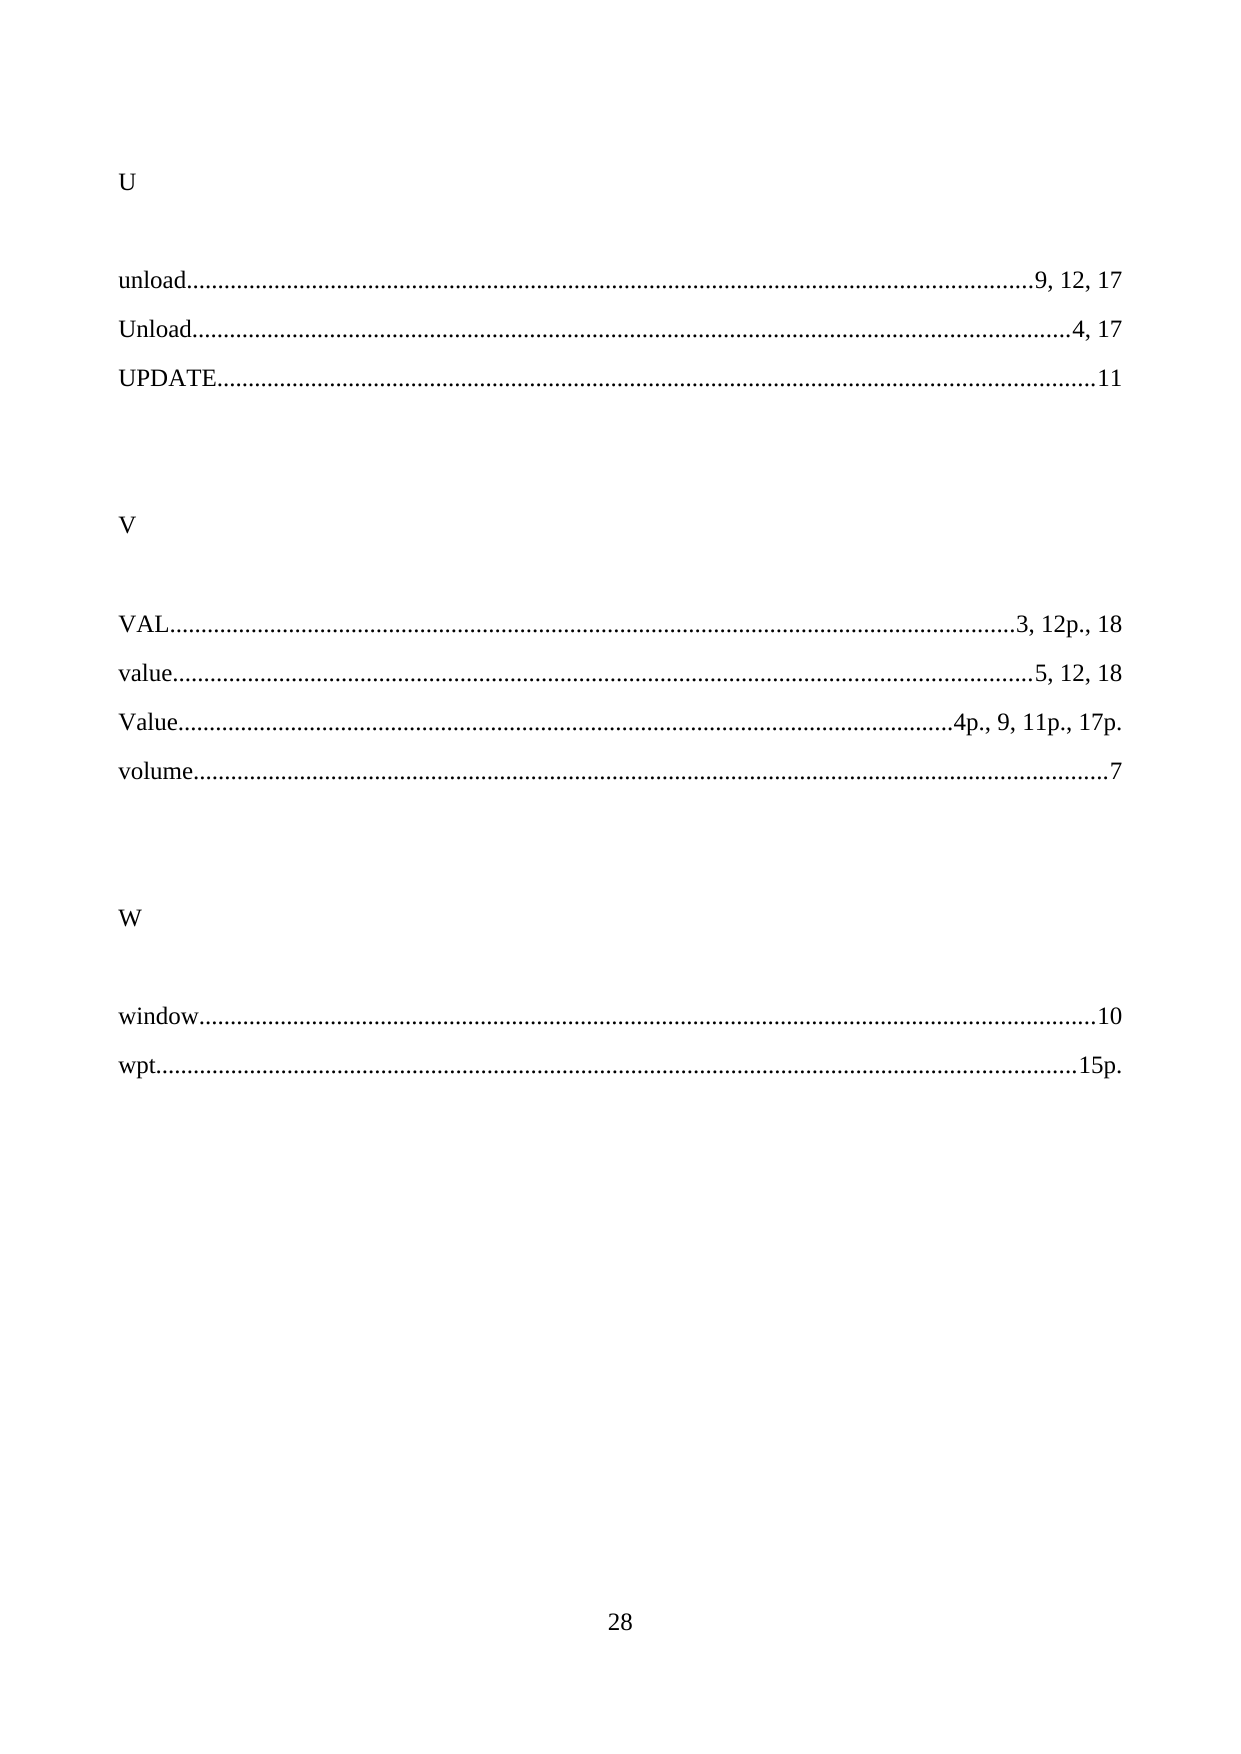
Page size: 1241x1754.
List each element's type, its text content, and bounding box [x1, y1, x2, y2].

text volume 7 [118, 756, 1122, 785]
text U [118, 167, 1122, 196]
text Value 4p., 9, 11p., 17p. [118, 707, 1122, 736]
text window 10 [118, 1001, 1122, 1030]
text Unload 4, 17 [118, 314, 1122, 343]
text W [118, 903, 1122, 932]
text UPDATE 11 [118, 363, 1122, 392]
text value 5, 12, 18 [118, 658, 1122, 687]
text wpt 15p. [118, 1050, 1122, 1079]
text V [118, 511, 1122, 539]
text VAL 3, 12p., 18 [118, 609, 1122, 637]
text unload 9, 12, 17 [118, 265, 1122, 294]
